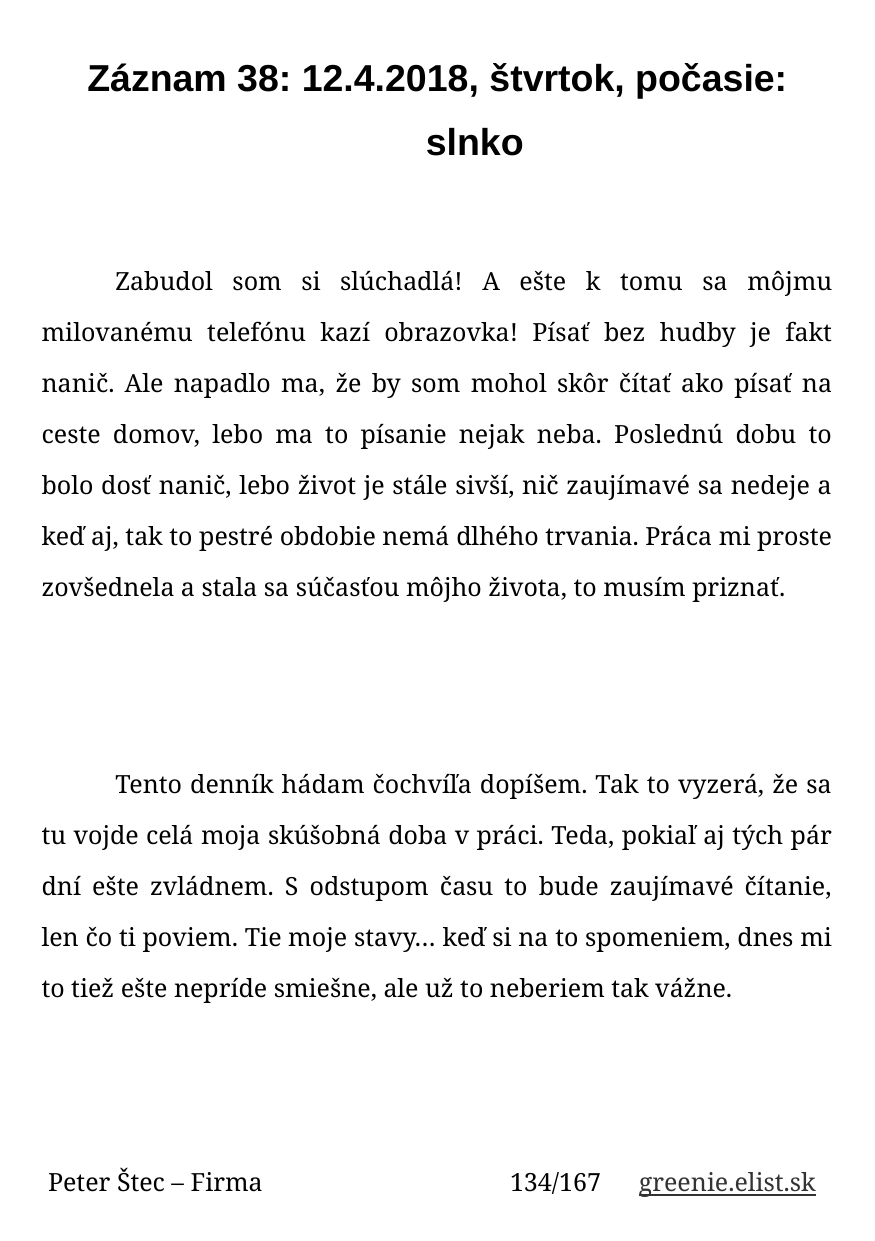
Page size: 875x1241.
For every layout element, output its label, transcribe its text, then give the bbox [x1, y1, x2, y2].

subtitle Záznam 38: 12.4.2018, štvrtok, počasie: slnko [41, 56, 833, 164]
text Zabudol som si slúchadlá! A ešte k tomu sa môjmu milovanému telefónu kazí obrazovka! Písať bez hudby je fakt nanič. Ale napadlo ma, že by som mohol skôr čítať ako písať na ceste domov, lebo ma to písanie nejak neba. Poslednú dobu to bolo dosť nanič, lebo život je stále sivší, nič zaujímavé sa nedeje a keď aj, tak to pestré obdobie nemá dlhého trvania. Práca mi proste zovšednela a stala sa súčasťou môjho života, to musím priznať. [41, 263, 833, 604]
text Tento denník hádam čochvíľa dopíšem. Tak to vyzerá, že sa tu vojde celá moja skúšobná doba v práci. Teda, pokiaľ aj tých pár dní ešte zvládnem. S odstupom času to bude zaujímavé čítanie, len čo ti poviem. Tie moje stavy… keď si na to spomeniem, dnes mi to tiež ešte nepríde smiešne, ale už to neberiem tak vážne. [41, 767, 833, 1005]
